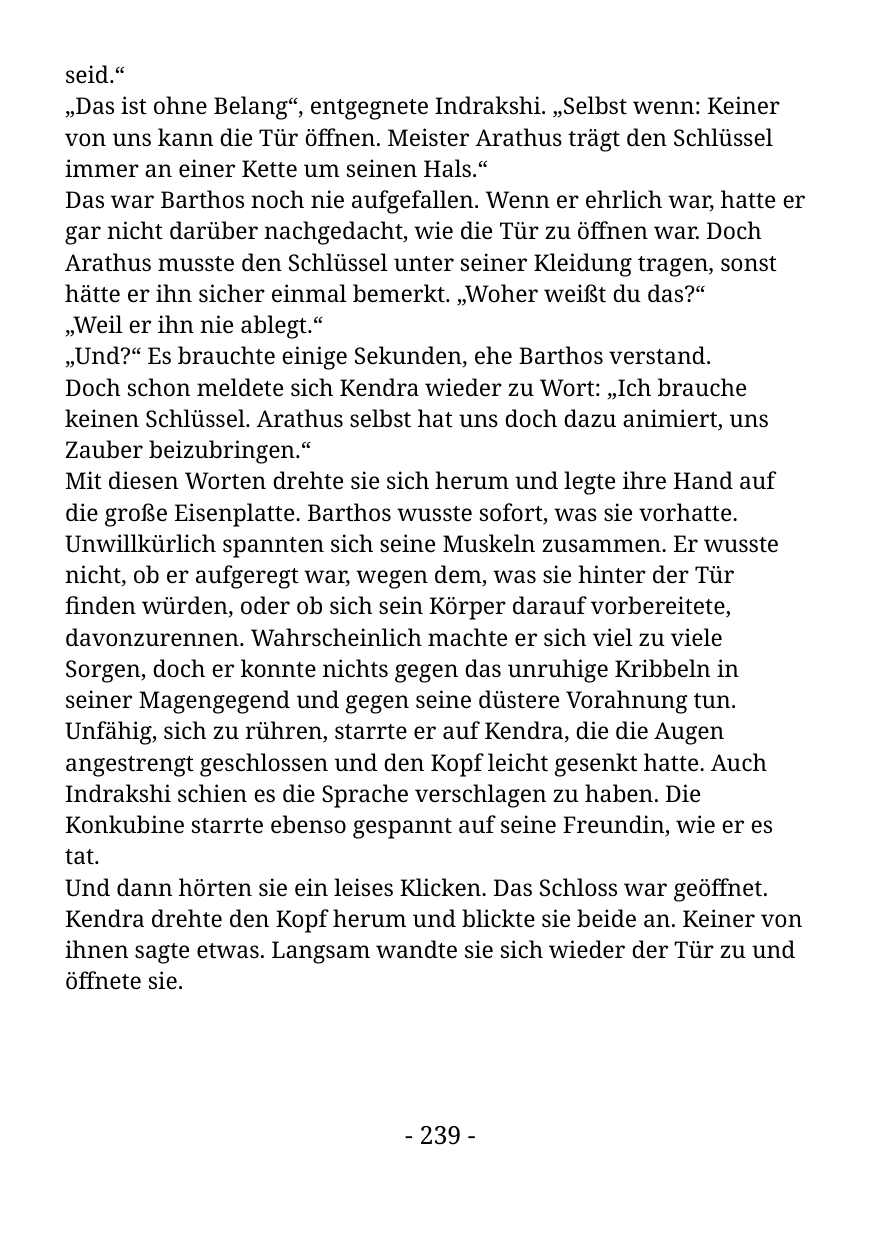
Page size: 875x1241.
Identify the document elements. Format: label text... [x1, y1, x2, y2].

text seid.“ „Das ist ohne Belang“, entgegnete Indrakshi. „Selbst wenn: Keiner von uns kann die Tür öffnen. Meister Arathus trägt den Schlüssel immer an einer Kette um seinen Hals.“ Das war Barthos noch nie aufgefallen. Wenn er ehrlich war, hatte er gar nicht darüber nachgedacht, wie die Tür zu öffnen war. Doch Arathus musste den Schlüssel unter seiner Kleidung tragen, sonst hätte er ihn sicher einmal bemerkt. „Woher weißt du das?“ „Weil er ihn nie ablegt.“ „Und?“ Es brauchte einige Sekunden, ehe Barthos verstand. Doch schon meldete sich Kendra wieder zu Wort: „Ich brauche keinen Schlüssel. Arathus selbst hat uns doch dazu animiert, uns Zauber beizubringen.“ Mit diesen Worten drehte sie sich herum und legte ihre Hand auf die große Eisenplatte. Barthos wusste sofort, was sie vorhatte. Unwillkürlich spannten sich seine Muskeln zusammen. Er wusste nicht, ob er aufgeregt war, wegen dem, was sie hinter der Tür finden würden, oder ob sich sein Körper darauf vorbereitete, davonzurennen. Wahrscheinlich machte er sich viel zu viele Sorgen, doch er konnte nichts gegen das unruhige Kribbeln in seiner Magengegend und gegen seine düstere Vorahnung tun. Unfähig, sich zu rühren, starrte er auf Kendra, die die Augen angestrengt geschlossen und den Kopf leicht gesenkt hatte. Auch Indrakshi schien es die Sprache verschlagen zu haben. Die Konkubine starrte ebenso gespannt auf seine Freundin, wie er es tat. Und dann hörten sie ein leises Klicken. Das Schloss war geöffnet. Kendra drehte den Kopf herum und blickte sie beide an. Keiner von ihnen sagte etwas. Langsam wandte sie sich wieder der Tür zu und öffnete sie. [65, 59, 809, 997]
